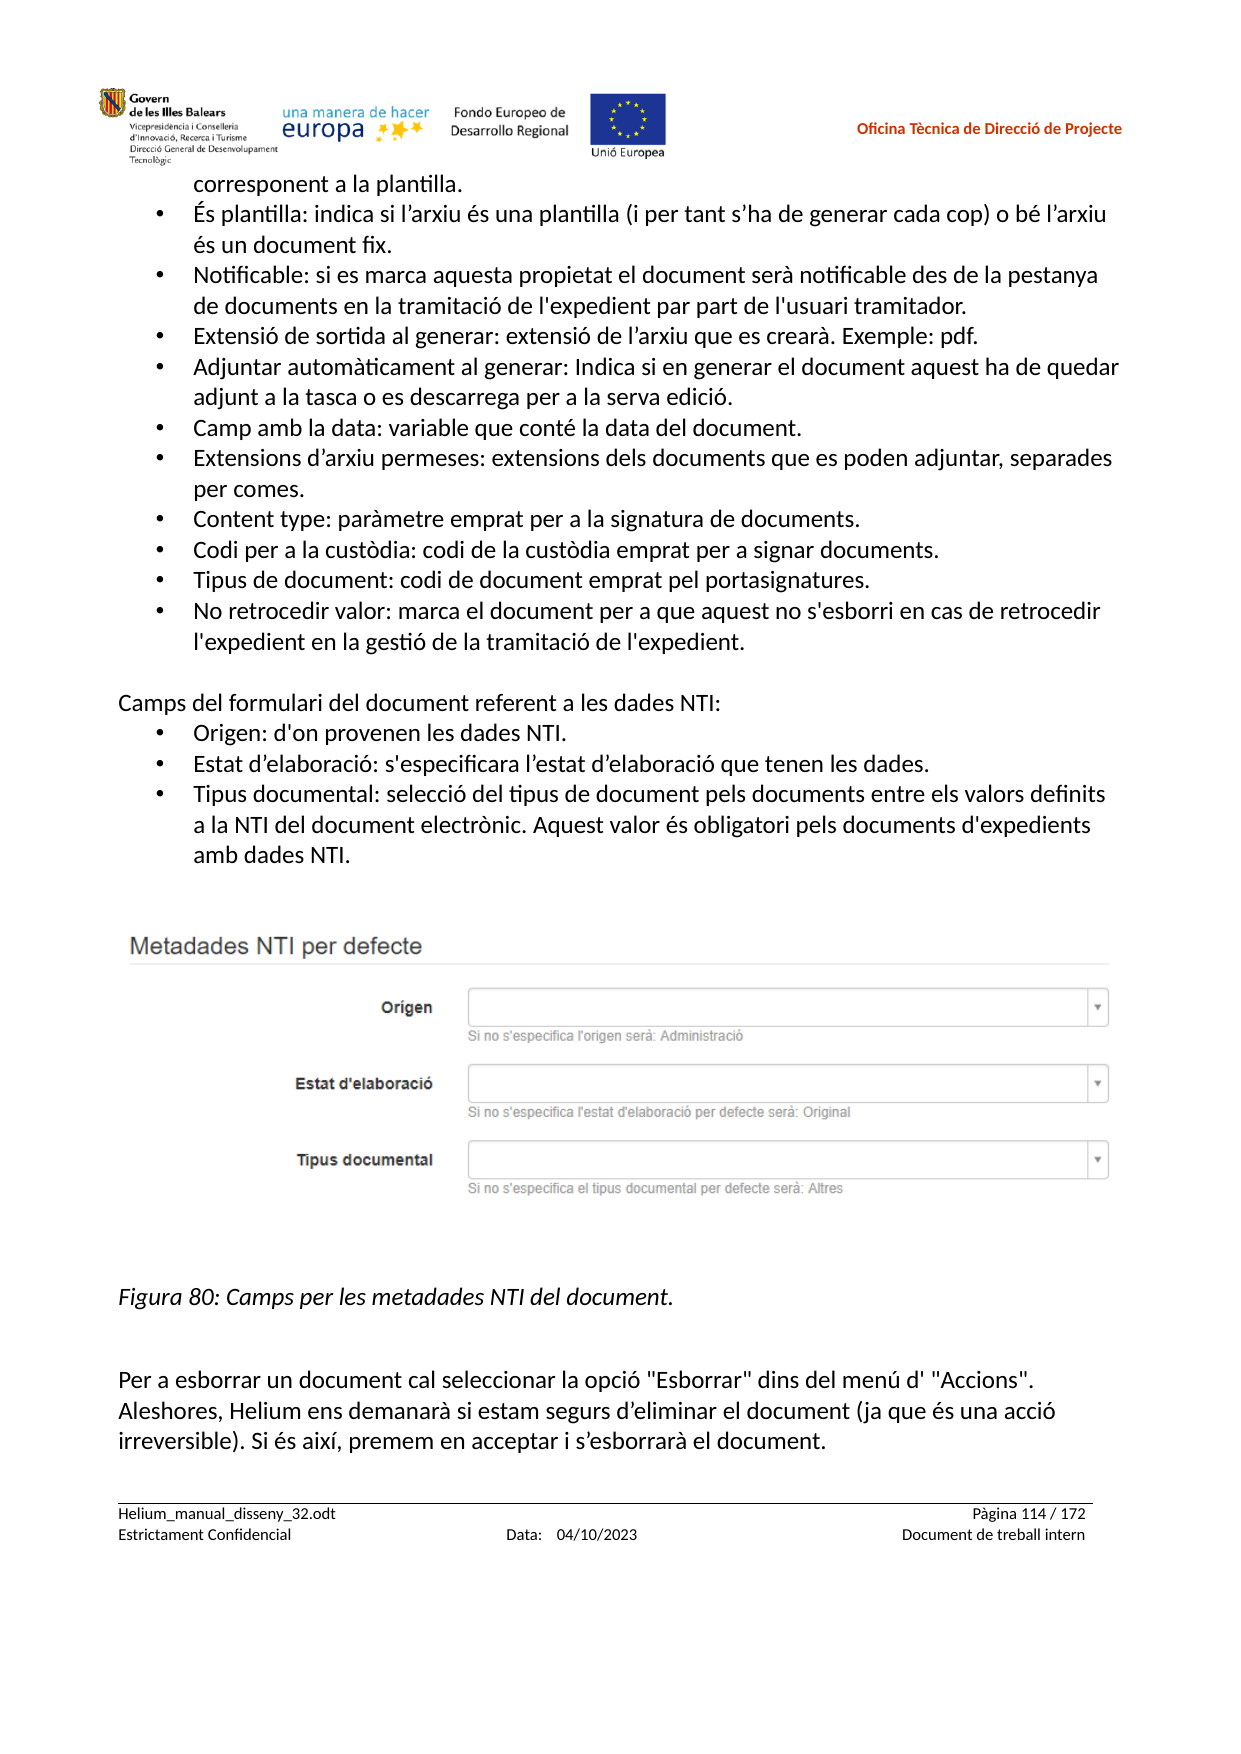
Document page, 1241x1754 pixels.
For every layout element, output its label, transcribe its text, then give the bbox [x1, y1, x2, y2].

list No retrocedir valor: marca el document per a que aquest no s'esborri en cas de retrocedir l'expedient en la gestió de la tramitació de l'expedient. [156, 595, 1122, 656]
text Per a esborrar un document cal seleccionar la opció "Esborrar" dins del menú d' "Accions". Aleshores, Helium ens demanarà si estam segurs d’eliminar el document (ja que és una acció irreversible). Si és així, premem en acceptar i s’esborrarà el document. [118, 1364, 1122, 1456]
list Origen: d'on provenen les dades NTI. [156, 717, 1122, 748]
list Estat d’elaboració: s'especificara l’estat d’elaboració que tenen les dades. [156, 748, 1122, 778]
text Figura 80: Camps per les metadades NTI del document. [118, 1251, 1122, 1312]
list Content type: paràmetre emprat per a la signatura de documents. [156, 504, 1122, 534]
list Codi per a la custòdia: codi de la custòdia emprat per a signar documents. [156, 534, 1122, 565]
list Extensió de sortida al generar: extensió de l’arxiu que es crearà. Exemple: pdf. [156, 321, 1122, 351]
picture [118, 931, 1123, 1251]
text Camps del formulari del document referent a les dades NTI: [118, 687, 1122, 717]
list Notificable: si es marca aquesta propietat el document serà notificable des de la pestanya de documents en la tramitació de l'expedient par part de l'usuari tramitador. [156, 259, 1122, 321]
list És plantilla: indica si l’arxiu és una plantilla (i per tant s’ha de generar cada cop) o bé l’arxiu és un document fix. [156, 198, 1122, 259]
list Tipus de document: codi de document emprat pel portasignatures. [156, 565, 1122, 595]
picture [99, 87, 668, 166]
list Camp amb la data: variable que conté la data del document. [156, 412, 1122, 443]
list corresponent a la plantilla. [156, 168, 1122, 198]
list Tipus documental: selecció del tipus de document pels documents entre els valors definits a la NTI del document electrònic. Aquest valor és obligatori pels documents d'expedients amb dades NTI. [156, 778, 1122, 870]
list Adjuntar automàticament al generar: Indica si en generar el document aquest ha de quedar adjunt a la tasca o es descarrega per a la serva edició. [156, 351, 1122, 412]
list Extensions d’arxiu permeses: extensions dels documents que es poden adjuntar, separades per comes. [156, 443, 1122, 504]
